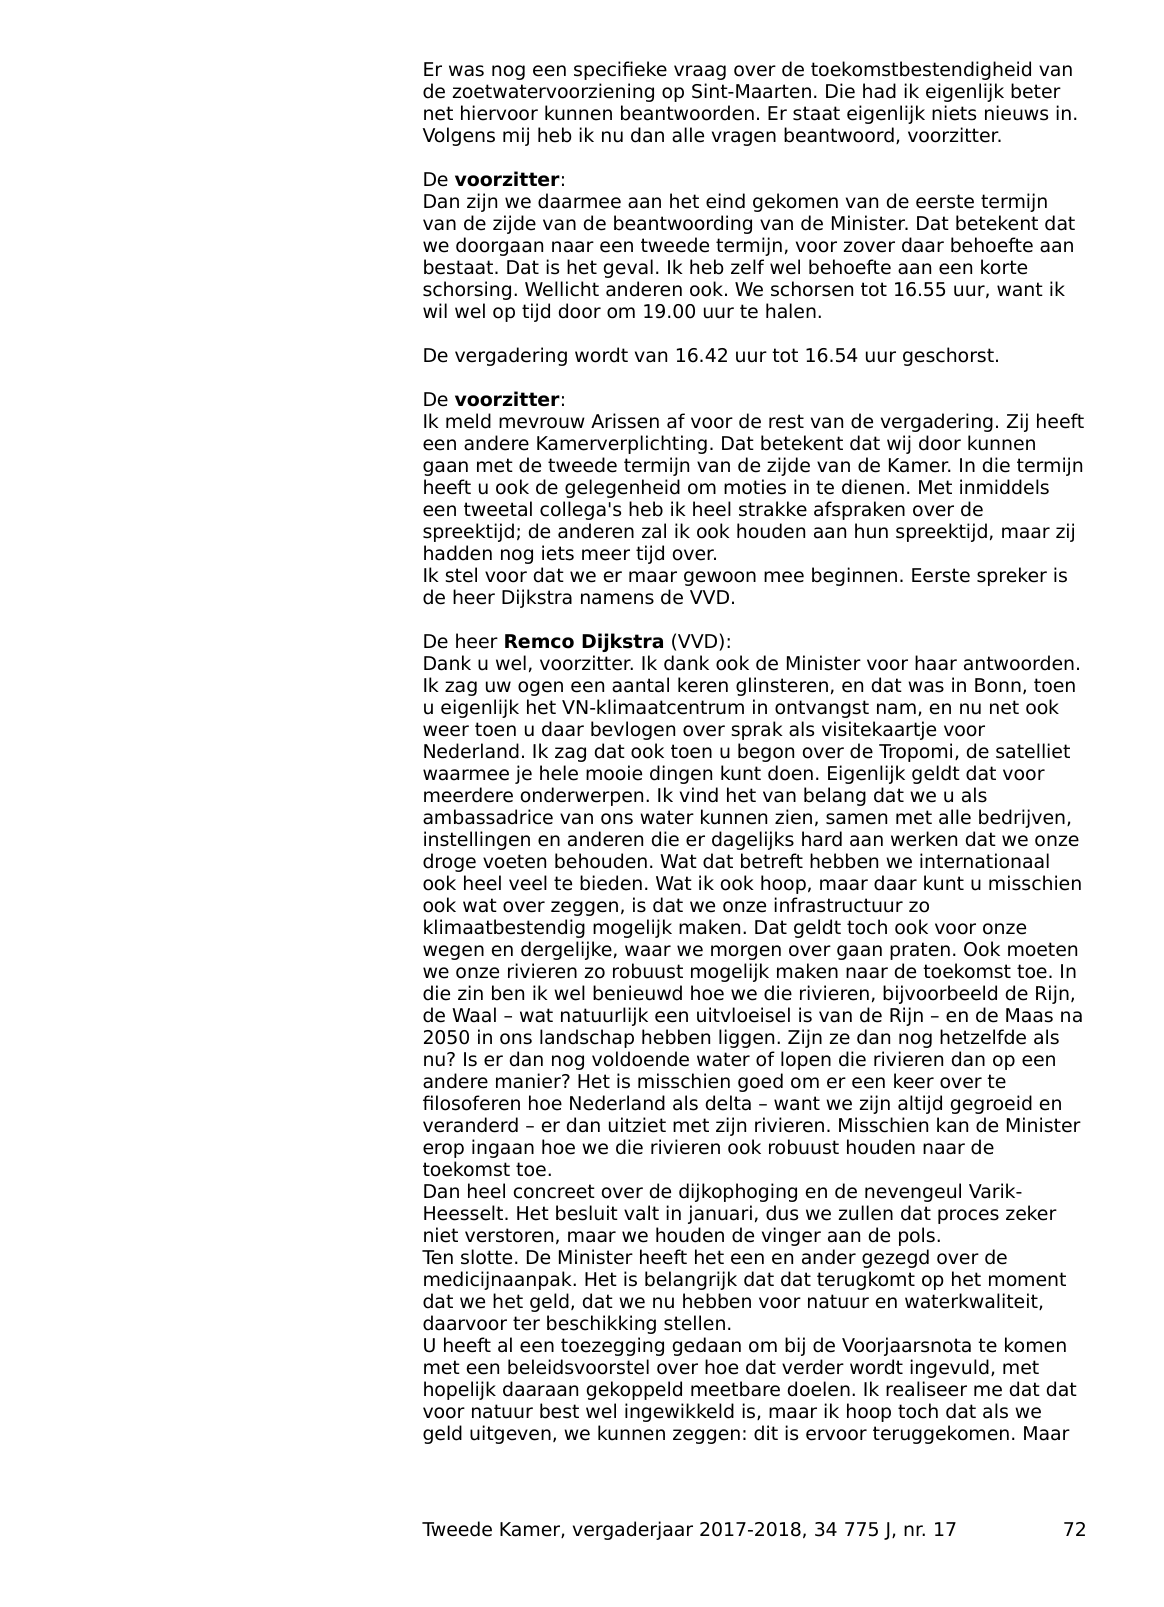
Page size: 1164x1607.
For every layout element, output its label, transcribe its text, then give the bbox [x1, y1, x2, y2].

text Dan heel concreet over de dijkophoging en de nevengeul Varik-Heesselt. Het besluit valt in januari, dus we zullen dat proces zeker niet verstoren, maar we houden de vinger aan de pols. [422, 1181, 1087, 1247]
text De heer Remco Dijkstra (VVD): [422, 631, 1087, 653]
text De voorzitter: [422, 169, 1087, 191]
text Volgens mij heb ik nu dan alle vragen beantwoord, voorzitter. [422, 125, 1087, 147]
text Ik meld mevrouw Arissen af voor de rest van de vergadering. Zij heeft een andere Kamerverplichting. Dat betekent dat wij door kunnen gaan met de tweede termijn van de zijde van de Kamer. In die termijn heeft u ook de gelegenheid om moties in te dienen. Met inmiddels een tweetal collega's heb ik heel strakke afspraken over de spreektijd; de anderen zal ik ook houden aan hun spreektijd, maar zij hadden nog iets meer tijd over. [422, 411, 1087, 565]
text Dan zijn we daarmee aan het eind gekomen van de eerste termijn van de zijde van de beantwoording van de Minister. Dat betekent dat we doorgaan naar een tweede termijn, voor zover daar behoefte aan bestaat. Dat is het geval. Ik heb zelf wel behoefte aan een korte schorsing. Wellicht anderen ook. We schorsen tot 16.55 uur, want ik wil wel op tijd door om 19.00 uur te halen. [422, 191, 1087, 323]
text Dank u wel, voorzitter. Ik dank ook de Minister voor haar antwoorden. Ik zag uw ogen een aantal keren glinsteren, en dat was in Bonn, toen u eigenlijk het VN-klimaatcentrum in ontvangst nam, en nu net ook weer toen u daar bevlogen over sprak als visitekaartje voor Nederland. Ik zag dat ook toen u begon over de Tropomi, de satelliet waarmee je hele mooie dingen kunt doen. Eigenlijk geldt dat voor meerdere onderwerpen. Ik vind het van belang dat we u als ambassadrice van ons water kunnen zien, samen met alle bedrijven, instellingen en anderen die er dagelijks hard aan werken dat we onze droge voeten behouden. Wat dat betreft hebben we internationaal ook heel veel te bieden. Wat ik ook hoop, maar daar kunt u misschien ook wat over zeggen, is dat we onze infrastructuur zo klimaatbestendig mogelijk maken. Dat geldt toch ook voor onze wegen en dergelijke, waar we morgen over gaan praten. Ook moeten we onze rivieren zo robuust mogelijk maken naar de toekomst toe. In die zin ben ik wel benieuwd hoe we die rivieren, bijvoorbeeld de Rijn, de Waal – wat natuurlijk een uitvloeisel is van de Rijn – en de Maas na 2050 in ons landschap hebben liggen. Zijn ze dan nog hetzelfde als nu? Is er dan nog voldoende water of lopen die rivieren dan op een andere manier? Het is misschien goed om er een keer over te filosoferen hoe Nederland als delta – want we zijn altijd gegroeid en veranderd – er dan uitziet met zijn rivieren. Misschien kan de Minister erop ingaan hoe we die rivieren ook robuust houden naar de toekomst toe. [422, 653, 1087, 1181]
text De voorzitter: [422, 389, 1087, 411]
text Er was nog een specifieke vraag over de toekomstbestendigheid van de zoetwatervoorziening op Sint-Maarten. Die had ik eigenlijk beter net hiervoor kunnen beantwoorden. Er staat eigenlijk niets nieuws in. [422, 59, 1087, 125]
text U heeft al een toezegging gedaan om bij de Voorjaarsnota te komen met een beleidsvoorstel over hoe dat verder wordt ingevuld, met hopelijk daaraan gekoppeld meetbare doelen. Ik realiseer me dat dat voor natuur best wel ingewikkeld is, maar ik hoop toch dat als we geld uitgeven, we kunnen zeggen: dit is ervoor teruggekomen. Maar [422, 1335, 1087, 1444]
text De vergadering wordt van 16.42 uur tot 16.54 uur geschorst. [422, 345, 1087, 367]
text Ik stel voor dat we er maar gewoon mee beginnen. Eerste spreker is de heer Dijkstra namens de VVD. [422, 565, 1087, 609]
text Ten slotte. De Minister heeft het een en ander gezegd over de medicijnaanpak. Het is belangrijk dat dat terugkomt op het moment dat we het geld, dat we nu hebben voor natuur en waterkwaliteit, daarvoor ter beschikking stellen. [422, 1247, 1087, 1335]
